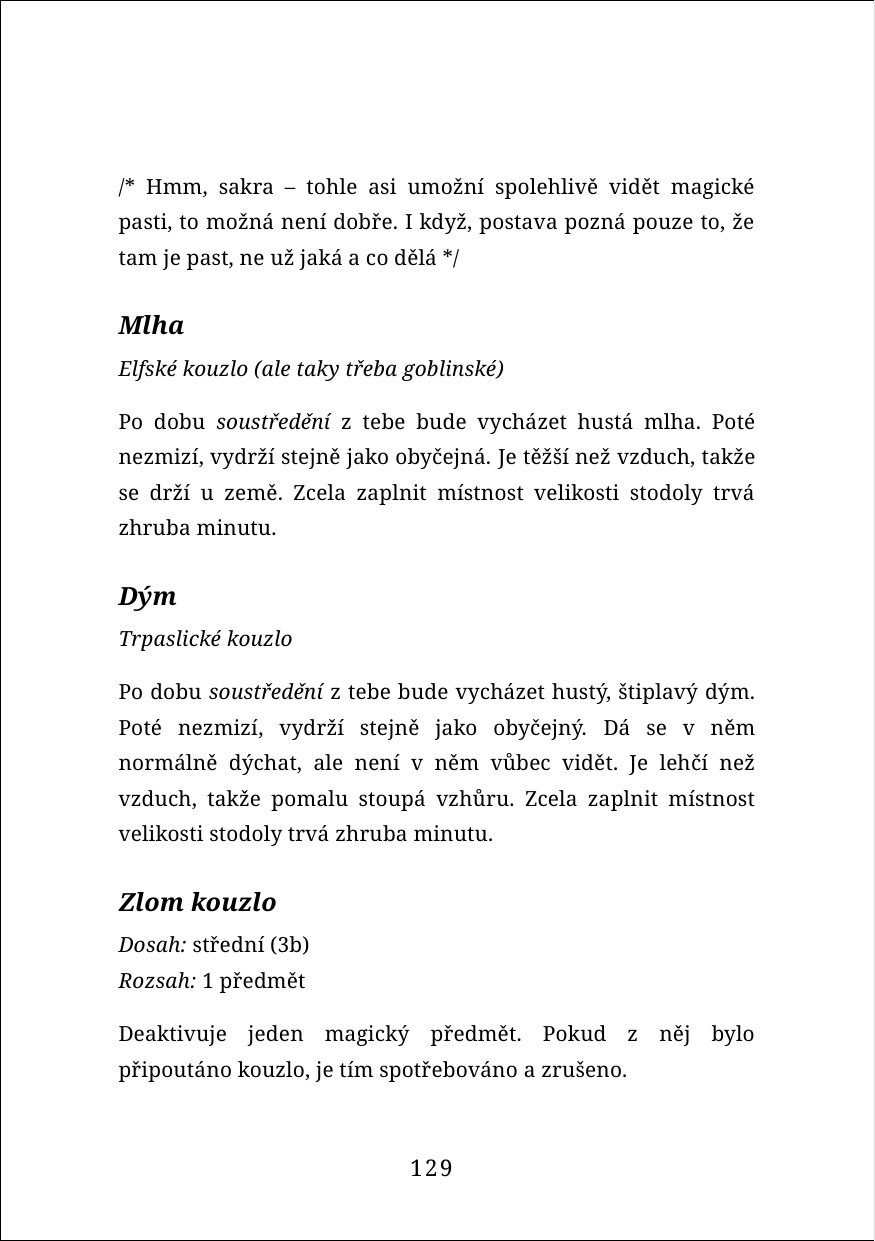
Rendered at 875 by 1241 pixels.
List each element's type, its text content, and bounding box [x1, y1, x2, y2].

text Trpaslické kouzlo [118, 624, 756, 653]
text /* Hmm, sakra – tohle asi umožní spolehlivě vidět magické pasti, to možná není dobře. I když, postava pozná pouze to, že tam je past, ne už jaká a co dělá */ [118, 172, 756, 271]
subtitle Zlom kouzlo [118, 884, 756, 919]
text Po dobu soustředění z tebe bude vycházet hustý, štiplavý dým. Poté nezmizí, vydrží stejně jako obyčejný. Dá se v něm normálně dýchat, ale není v něm vůbec vidět. Je lehčí než vzduch, takže pomalu stoupá vzhůru. Zcela zaplnit místnost velikosti stodoly trvá zhruba minutu. [118, 677, 756, 848]
text Elfské kouzlo (ale taky třeba goblinské) [118, 354, 756, 382]
text Dosah: střední (3b) Rozsah: 1 předmět [118, 930, 756, 994]
text Po dobu soustředění z tebe bude vycházet hustá mlha. Poté nezmizí, vydrží stejně jako obyčejná. Je těžší než vzduch, takže se drží u země. Zcela zaplnit místnost velikosti stodoly trvá zhruba minutu. [118, 407, 756, 542]
subtitle Dým [118, 578, 756, 612]
subtitle Mlha [118, 308, 756, 342]
text Deaktivuje jeden magický předmět. Pokud z něj bylo připoutáno kouzlo, je tím spotřebováno a zrušeno. [118, 1019, 756, 1083]
